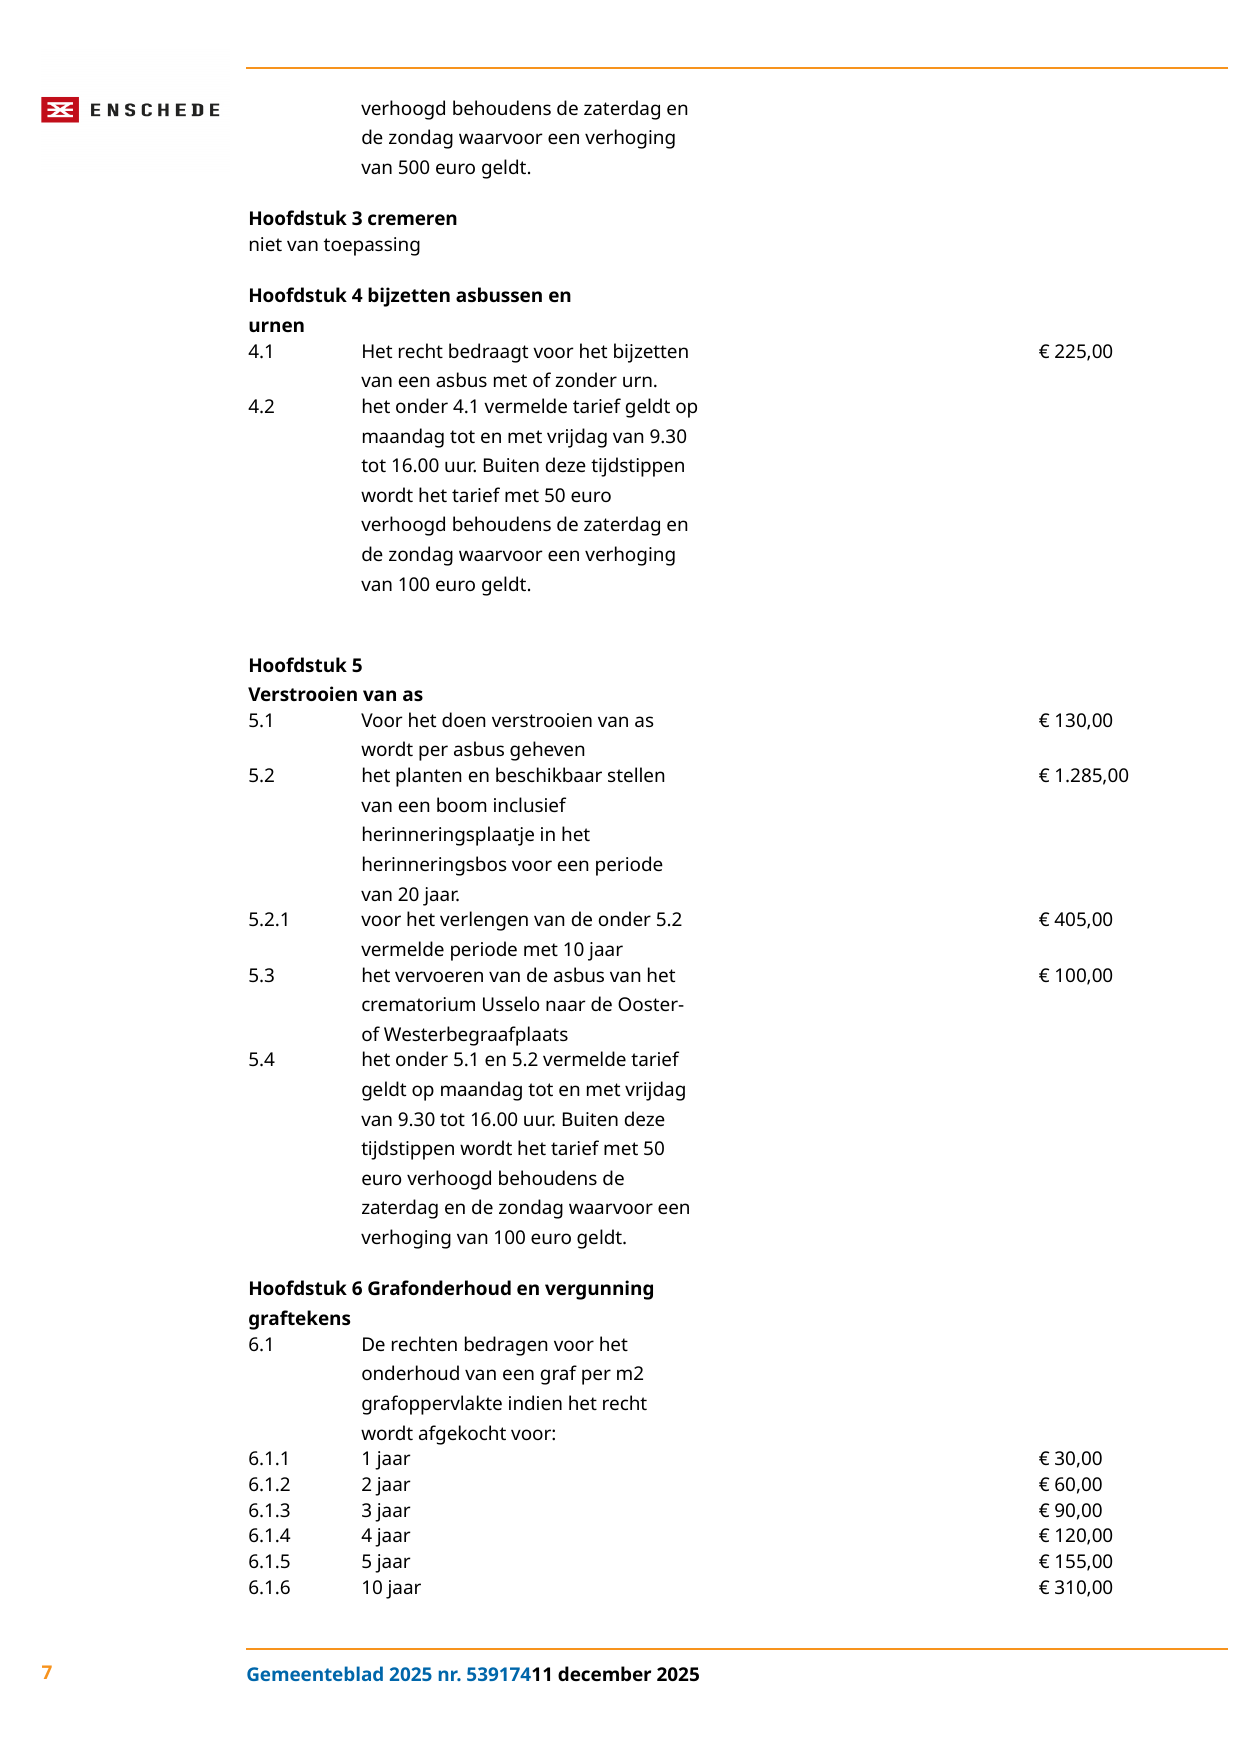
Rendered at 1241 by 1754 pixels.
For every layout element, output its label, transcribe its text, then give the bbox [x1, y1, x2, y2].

table_cell [587, 1497, 700, 1523]
table_cell [926, 283, 1038, 338]
table_cell [587, 1250, 700, 1276]
table_cell [700, 1331, 813, 1445]
table_cell [474, 1445, 587, 1471]
table_cell [700, 906, 813, 962]
table_cell [1039, 180, 1152, 205]
table_cell [813, 1574, 926, 1600]
table_cell [926, 962, 1038, 1047]
table_cell [926, 180, 1038, 205]
table_cell [813, 652, 926, 707]
table_cell [361, 1250, 474, 1276]
table_cell [926, 393, 1038, 626]
table_cell [926, 1250, 1038, 1276]
table_cell 4 jaar [361, 1523, 474, 1548]
table_cell [474, 257, 587, 283]
table_cell [474, 652, 587, 707]
table_cell € 310,00 [1039, 1574, 1152, 1600]
table_cell 6.1 [248, 1331, 361, 1445]
table_cell [700, 1574, 813, 1600]
table_cell [700, 205, 813, 231]
table_cell [813, 906, 926, 962]
table_cell [1039, 283, 1152, 338]
table_cell [926, 652, 1038, 707]
table_cell [926, 338, 1038, 393]
table_cell [248, 1250, 361, 1276]
table_cell [587, 231, 700, 257]
table_cell het vervoeren van de asbus van het crematorium Usselo naar de Ooster- of Westerbegraafplaats [361, 962, 700, 1047]
table_cell 6.1.2 [248, 1471, 361, 1497]
table_cell 2 jaar [361, 1471, 474, 1497]
table_cell [587, 1574, 700, 1600]
table_cell [813, 180, 926, 205]
table_cell [813, 763, 926, 906]
table_cell [700, 393, 813, 626]
table_cell [700, 1523, 813, 1548]
table_cell [474, 1548, 587, 1574]
table_cell [813, 1548, 926, 1574]
table_cell [813, 95, 926, 180]
table_cell [813, 1445, 926, 1471]
table_cell [700, 626, 813, 652]
table_cell [587, 283, 700, 338]
table_cell 6.1.3 [248, 1497, 361, 1523]
table_cell € 1.285,00 [1039, 763, 1152, 906]
table_cell [926, 95, 1038, 180]
table_cell 5.2.1 [248, 906, 361, 962]
table_cell [813, 707, 926, 762]
table_cell Hoofdstuk 3 cremeren [248, 205, 474, 231]
table_cell [248, 626, 361, 652]
table_cell [248, 180, 361, 205]
table_cell [474, 1497, 587, 1523]
table_cell [700, 338, 813, 393]
table_cell [700, 95, 813, 180]
table_cell [1039, 1047, 1152, 1250]
table_cell [1039, 231, 1152, 257]
table_cell [700, 180, 813, 205]
table_cell [700, 1276, 813, 1331]
table_cell [926, 763, 1038, 906]
table_cell [700, 962, 813, 1047]
table_cell het onder 5.1 en 5.2 vermelde tarief geldt op maandag tot en met vrijdag van 9.30 tot 16.00 uur. Buiten deze tijdstippen wordt het tarief met 50 euro verhoogd behoudens de zaterdag en de zondag waarvoor een verhoging van 100 euro geldt. [361, 1047, 700, 1250]
table_cell 5.1 [248, 707, 361, 762]
table_cell 6.1.5 [248, 1548, 361, 1574]
table_cell [474, 1574, 587, 1600]
table_cell [700, 257, 813, 283]
table_cell [587, 205, 700, 231]
table_cell [926, 1574, 1038, 1600]
table_cell [813, 1250, 926, 1276]
table_cell [813, 1497, 926, 1523]
table_cell [587, 257, 700, 283]
picture [41, 47, 231, 172]
table_cell [474, 626, 587, 652]
table_cell De rechten bedragen voor het onderhoud van een graf per m2 grafoppervlakte indien het recht wordt afgekocht voor: [361, 1331, 700, 1445]
table_cell € 225,00 [1039, 338, 1152, 393]
table_cell [1039, 205, 1152, 231]
table_cell [813, 1331, 926, 1445]
table_cell voor het verlengen van de onder 5.2 vermelde periode met 10 jaar [361, 906, 700, 962]
table_cell [813, 205, 926, 231]
table_cell Hoofdstuk 6 Grafonderhoud en vergunning graftekens [248, 1276, 700, 1331]
table_cell 5.2 [248, 763, 361, 906]
table_cell [474, 1250, 587, 1276]
table_cell [926, 707, 1038, 762]
table_cell [1039, 626, 1152, 652]
table_cell [700, 1548, 813, 1574]
table_cell [1039, 1250, 1152, 1276]
table_cell niet van toepassing [248, 231, 474, 257]
table_cell [587, 180, 700, 205]
table_cell [1039, 1331, 1152, 1445]
table_cell [926, 1497, 1038, 1523]
table_cell [926, 1445, 1038, 1471]
table_cell het planten en beschikbaar stellen van een boom inclusief herinneringsplaatje in het herinneringsbos voor een periode van 20 jaar. [361, 763, 700, 906]
table_cell [813, 626, 926, 652]
table_cell € 90,00 [1039, 1497, 1152, 1523]
table_cell [700, 231, 813, 257]
table_cell [587, 652, 700, 707]
table_cell [587, 1445, 700, 1471]
table_cell [1039, 257, 1152, 283]
table_cell € 60,00 [1039, 1471, 1152, 1497]
table_cell Hoofdstuk 4 bijzetten asbussen en urnen [248, 283, 587, 338]
table_cell [926, 626, 1038, 652]
table_cell 5.3 [248, 962, 361, 1047]
table_cell € 405,00 [1039, 906, 1152, 962]
table_cell [926, 1548, 1038, 1574]
table_cell [700, 283, 813, 338]
table_cell [1039, 1276, 1152, 1331]
table_cell [926, 1276, 1038, 1331]
table_cell € 30,00 [1039, 1445, 1152, 1471]
table_cell [926, 231, 1038, 257]
table_cell [1039, 652, 1152, 707]
table_cell [361, 257, 474, 283]
table_cell € 155,00 [1039, 1548, 1152, 1574]
table_cell [700, 1047, 813, 1250]
table_cell [813, 283, 926, 338]
table_cell [813, 1523, 926, 1548]
table_cell [813, 257, 926, 283]
table_cell [587, 626, 700, 652]
table_cell [700, 1471, 813, 1497]
table_cell verhoogd behoudens de zaterdag en de zondag waarvoor een verhoging van 500 euro geldt. [361, 95, 700, 180]
table_cell [926, 257, 1038, 283]
table_cell 1 jaar [361, 1445, 474, 1471]
table_cell [813, 962, 926, 1047]
table_cell [926, 1471, 1038, 1497]
table_cell [813, 338, 926, 393]
table_cell [813, 1471, 926, 1497]
table_cell [474, 180, 587, 205]
table_cell 4.1 [248, 338, 361, 393]
table_cell [700, 1445, 813, 1471]
table_cell € 100,00 [1039, 962, 1152, 1047]
table_cell [700, 1250, 813, 1276]
table_cell het onder 4.1 vermelde tarief geldt op maandag tot en met vrijdag van 9.30 tot 16.00 uur. Buiten deze tijdstippen wordt het tarief met 50 euro verhoogd behoudens de zaterdag en de zondag waarvoor een verhoging van 100 euro geldt. [361, 393, 700, 626]
table_cell [474, 1471, 587, 1497]
table_cell [361, 180, 474, 205]
table_cell € 120,00 [1039, 1523, 1152, 1548]
table_cell 6.1.4 [248, 1523, 361, 1548]
table_cell [926, 1523, 1038, 1548]
table_cell [474, 1523, 587, 1548]
table_cell [587, 1523, 700, 1548]
table_cell [813, 1276, 926, 1331]
table_cell [926, 1047, 1038, 1250]
table_cell [926, 205, 1038, 231]
table_cell Hoofdstuk 5 Verstrooien van as [248, 652, 474, 707]
table_cell [813, 231, 926, 257]
table_cell [700, 1497, 813, 1523]
table_cell [248, 257, 361, 283]
table_cell Het recht bedraagt voor het bijzetten van een asbus met of zonder urn. [361, 338, 700, 393]
table_cell [700, 652, 813, 707]
table_cell 6.1.1 [248, 1445, 361, 1471]
table_cell [1039, 393, 1152, 626]
table_cell [700, 763, 813, 906]
table_cell [813, 393, 926, 626]
table_cell 5 jaar [361, 1548, 474, 1574]
table_cell [587, 1548, 700, 1574]
table_cell [926, 1331, 1038, 1445]
table_cell 10 jaar [361, 1574, 474, 1600]
table_cell [813, 1047, 926, 1250]
table_cell [474, 205, 587, 231]
table_cell 3 jaar [361, 1497, 474, 1523]
table_cell 4.2 [248, 393, 361, 626]
table_cell Voor het doen verstrooien van as wordt per asbus geheven [361, 707, 700, 762]
table_cell [1039, 95, 1152, 180]
table_cell € 130,00 [1039, 707, 1152, 762]
table_cell [926, 906, 1038, 962]
table_cell [700, 707, 813, 762]
table_cell [361, 626, 474, 652]
table_cell [248, 95, 361, 180]
table_cell 6.1.6 [248, 1574, 361, 1600]
table_cell [474, 231, 587, 257]
table_cell 5.4 [248, 1047, 361, 1250]
table_cell [587, 1471, 700, 1497]
